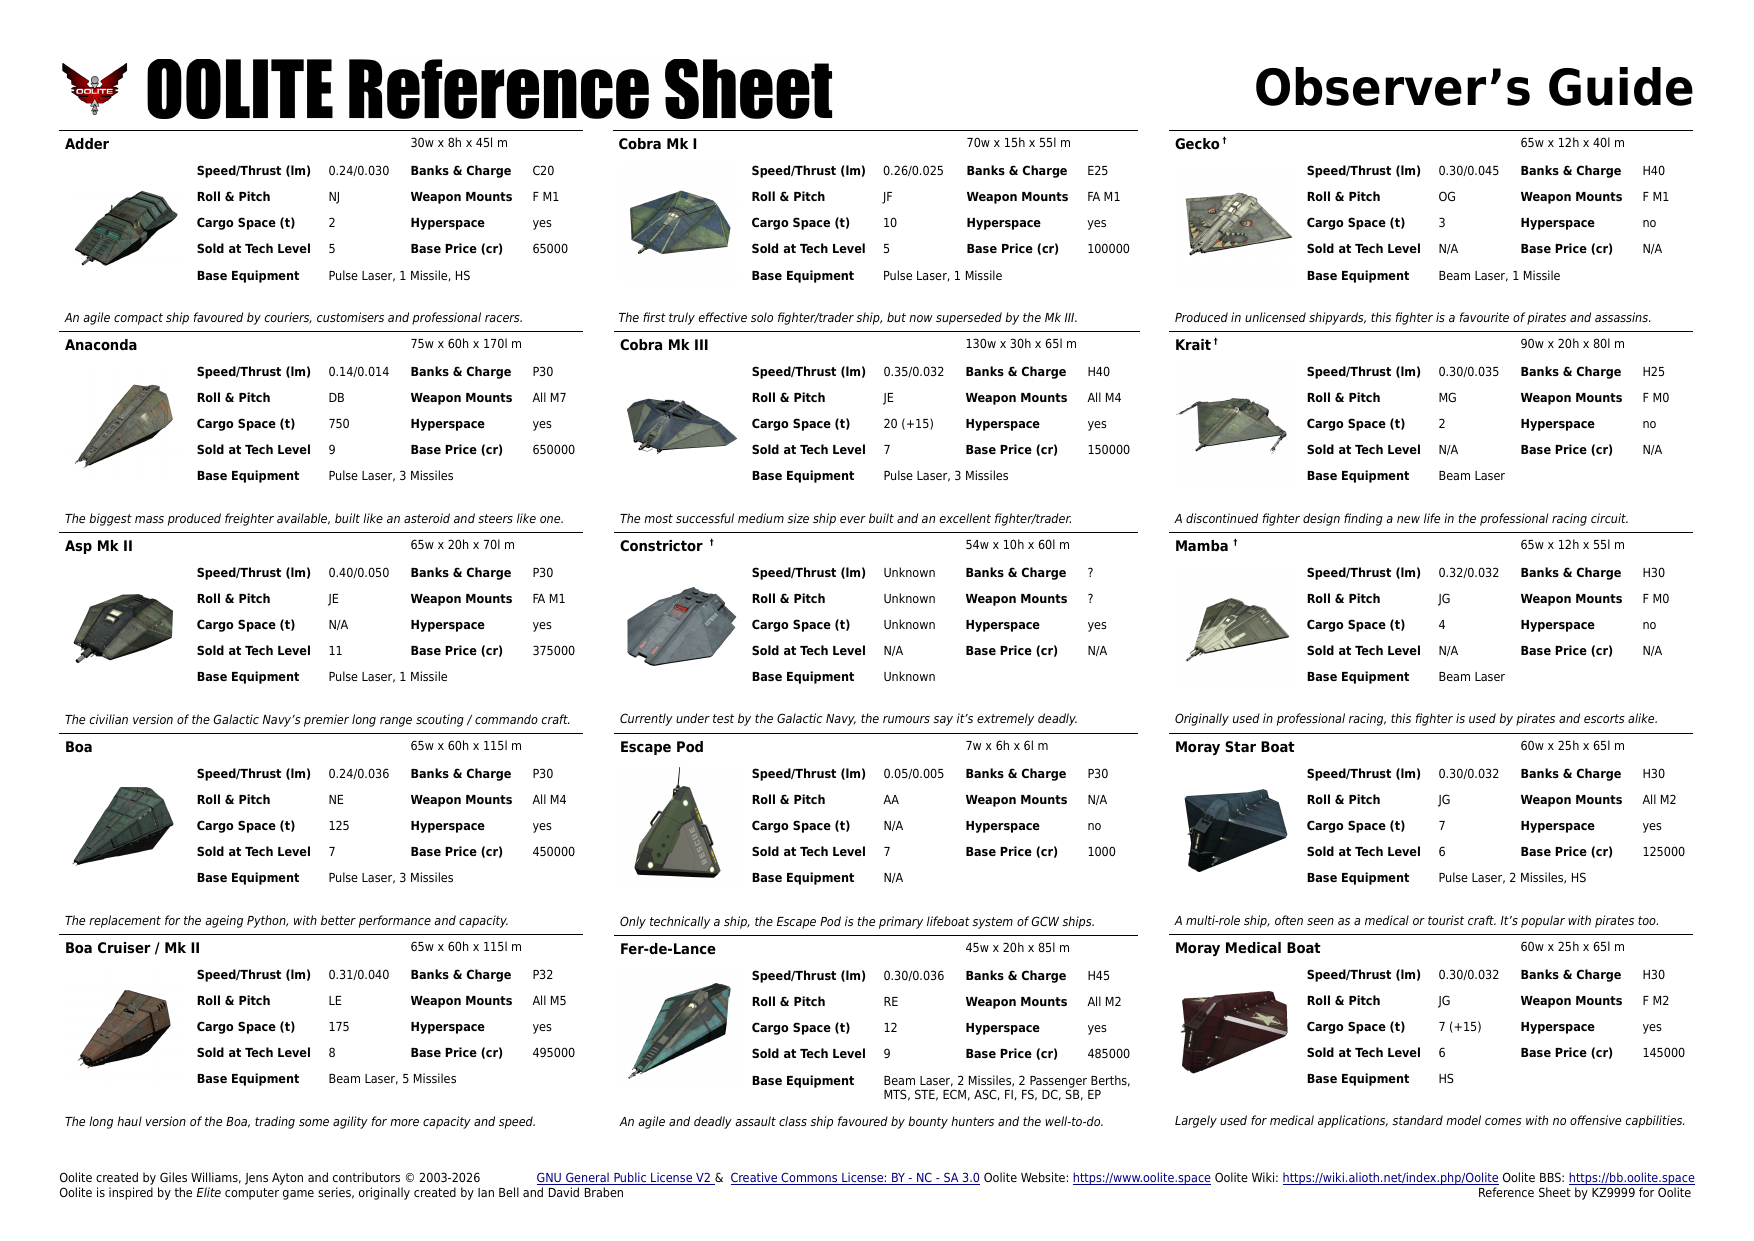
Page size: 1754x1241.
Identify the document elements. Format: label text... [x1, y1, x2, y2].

table_cell Pulse Laser, 1 Missile [323, 665, 583, 707]
table_cell [613, 285, 746, 305]
table_cell N/A [1081, 787, 1138, 813]
table_header 65w x 20h x 70l m [405, 533, 583, 560]
table_cell All M5 [526, 989, 583, 1014]
picture [1174, 967, 1295, 1089]
table_cell 0.40/0.050 [323, 560, 404, 586]
table_cell Hyperspace [960, 813, 1081, 839]
table_cell Base Equipment [191, 464, 322, 506]
table_cell Weapon Mounts [1515, 988, 1636, 1014]
table_cell Hyperspace [960, 613, 1081, 638]
table_cell The long haul version of the Boa, trading some agility for more capacity and speed. [59, 1109, 583, 1135]
table_cell P30 [1081, 761, 1138, 787]
table_cell 8 [323, 1041, 404, 1067]
table_cell F M0 [1636, 586, 1693, 612]
table_cell JG [1433, 988, 1514, 1014]
table_cell Base Price (cr) [1515, 839, 1636, 865]
table_cell Base Price (cr) [405, 639, 526, 664]
table_cell yes [526, 211, 583, 237]
table_cell Weapon Mounts [1515, 185, 1636, 211]
table_header 75w x 60h x 170l m [405, 332, 583, 359]
table_cell [59, 560, 191, 707]
table_cell Speed/Thrust (lm) [191, 761, 322, 787]
table_cell [614, 964, 746, 1109]
table_cell Banks & Charge [405, 159, 526, 184]
table_cell N/A [1636, 639, 1693, 664]
table_cell All M4 [1081, 385, 1140, 411]
table_cell Base Price (cr) [1515, 639, 1636, 664]
table_header Anaconda [59, 332, 404, 359]
table_cell [1169, 159, 1301, 284]
table_cell 7 (+15) [1433, 1014, 1514, 1040]
table_cell 0.30/0.036 [878, 964, 959, 989]
table_cell Weapon Mounts [961, 185, 1081, 211]
table_cell 7 [323, 840, 404, 866]
table_header 90w x 20h x 80l m [1515, 332, 1693, 359]
table_cell Hyperspace [1515, 411, 1636, 437]
table_cell Base Equipment [1301, 665, 1432, 707]
table_cell 750 [323, 411, 404, 437]
table_header Moray Medical Boat [1169, 935, 1514, 962]
table_cell Speed/Thrust (lm) [191, 159, 322, 184]
table_cell The replacement for the ageing Python, with better performance and capacity. [59, 908, 583, 934]
picture [64, 968, 186, 1089]
table_cell Base Equipment [1301, 263, 1432, 305]
table_cell F M1 [1636, 185, 1693, 211]
table_cell Roll & Pitch [191, 989, 322, 1014]
table_header 65w x 60h x 115l m [405, 734, 583, 761]
table_cell Base Equipment [746, 1068, 877, 1109]
table_cell Hyperspace [405, 814, 526, 839]
table_cell yes [1636, 1014, 1693, 1040]
table_cell 2 [1433, 411, 1514, 437]
table_cell Base Price (cr) [1515, 1040, 1636, 1066]
table_cell Weapon Mounts [405, 586, 526, 612]
table_cell HS [1433, 1066, 1693, 1108]
table_header 30w x 8h x 45l m [405, 131, 583, 158]
table_cell A discontinued fighter design finding a new life in the professional racing circuit. [1169, 506, 1693, 532]
table_cell Weapon Mounts [405, 185, 526, 211]
table_cell OG [1433, 185, 1514, 211]
table_cell [59, 963, 191, 1088]
table_cell Sold at Tech Level [746, 438, 877, 463]
table_cell Speed/Thrust (lm) [1301, 560, 1432, 586]
table_cell 0.35/0.032 [878, 359, 959, 385]
table_cell C20 [526, 159, 583, 184]
table_cell Base Equipment [1301, 865, 1432, 908]
table_header Moray Star Boat [1169, 734, 1514, 761]
table_cell 11 [323, 639, 404, 664]
table_cell H25 [1636, 359, 1693, 385]
table_cell 450000 [526, 840, 583, 866]
table_cell Sold at Tech Level [191, 438, 322, 463]
table_cell N/A [878, 813, 959, 839]
table_cell 495000 [526, 1041, 583, 1067]
table_header Fer-de-Lance [614, 936, 959, 963]
table_cell RE [878, 990, 959, 1016]
table_cell 175 [323, 1015, 404, 1041]
table_cell Beam Laser [1433, 665, 1693, 707]
table_header 130w x 30h x 65l m [960, 332, 1140, 359]
table_header 65w x 12h x 40l m [1515, 131, 1693, 158]
table_cell JF [877, 185, 961, 211]
table_cell MG [1433, 385, 1514, 411]
table_cell [1169, 285, 1301, 305]
table_cell Roll & Pitch [1301, 787, 1432, 813]
table_cell N/A [1636, 237, 1693, 263]
table_cell 650000 [526, 438, 583, 463]
table_cell yes [526, 411, 583, 437]
table_cell Banks & Charge [1515, 761, 1636, 787]
table_cell Speed/Thrust (lm) [191, 359, 322, 385]
table_cell [614, 359, 746, 506]
table_cell yes [1081, 613, 1138, 638]
table_cell Sold at Tech Level [191, 237, 322, 263]
table_cell no [1081, 813, 1138, 839]
table_cell P30 [526, 761, 583, 787]
table_cell LE [323, 989, 404, 1014]
table_cell Base Price (cr) [960, 839, 1081, 865]
table_cell Cargo Space (t) [191, 211, 322, 237]
table_cell [614, 761, 746, 909]
table_cell H40 [1081, 359, 1140, 385]
table_cell H30 [1636, 560, 1693, 586]
table_cell Base Price (cr) [1515, 237, 1636, 263]
table_cell 2 [323, 211, 404, 237]
table_cell F M2 [1636, 988, 1693, 1014]
table_cell Banks & Charge [960, 359, 1081, 385]
table_cell 20 (+15) [878, 411, 959, 437]
table_cell H30 [1636, 761, 1693, 787]
table_cell Base Price (cr) [960, 639, 1081, 664]
table_header Escape Pod [614, 734, 959, 761]
table_cell 6 [1433, 839, 1514, 865]
table_cell Cargo Space (t) [1301, 613, 1432, 638]
table_cell Base Equipment [746, 665, 877, 707]
table_cell Base Price (cr) [1515, 438, 1636, 463]
table_cell Pulse Laser, 2 Missiles, HS [1433, 865, 1693, 908]
table_cell Hyperspace [960, 1016, 1081, 1042]
table_cell 375000 [526, 639, 583, 664]
table_cell 5 [877, 237, 961, 263]
table_cell 7 [878, 438, 959, 463]
picture [619, 365, 740, 486]
table_cell Base Price (cr) [960, 1042, 1081, 1068]
table_cell Base Equipment [746, 263, 877, 305]
table_cell JE [878, 385, 959, 411]
table_cell Base Equipment [191, 665, 322, 707]
table_cell Roll & Pitch [191, 385, 322, 411]
picture [1174, 164, 1295, 285]
table_cell 0.30/0.032 [1433, 761, 1514, 787]
table_cell Speed/Thrust (lm) [191, 560, 322, 586]
table_cell 9 [323, 438, 404, 463]
table_header Krait † [1169, 332, 1514, 359]
table_cell H40 [1636, 159, 1693, 184]
table_cell Hyperspace [961, 211, 1081, 237]
table_cell 9 [878, 1042, 959, 1068]
table_cell NJ [323, 185, 404, 211]
table_cell Weapon Mounts [960, 586, 1081, 612]
table_cell ? [1081, 586, 1138, 612]
table_cell Speed/Thrust (lm) [1301, 159, 1432, 184]
table_cell 0.26/0.025 [877, 159, 961, 184]
table_cell N/A [323, 613, 404, 638]
table_cell Originally used in professional racing, this fighter is used by pirates and escorts alike. [1169, 707, 1693, 733]
table_cell yes [1081, 411, 1140, 437]
table_cell Pulse Laser, 3 Missiles [323, 464, 583, 506]
table_cell Speed/Thrust (lm) [1301, 962, 1432, 988]
table_cell Base Price (cr) [405, 438, 526, 463]
table_cell N/A [878, 865, 1138, 909]
picture [64, 164, 186, 285]
table_header Asp Mk II [59, 533, 404, 560]
table_header Cobra Mk III [614, 332, 959, 359]
table_cell [1169, 761, 1301, 908]
table_cell [614, 560, 746, 707]
table_cell Roll & Pitch [191, 586, 322, 612]
picture [619, 969, 740, 1090]
table_cell Base Equipment [1301, 1066, 1432, 1108]
table_cell H30 [1636, 962, 1693, 988]
table_cell 125000 [1636, 839, 1693, 865]
table_cell 0.05/0.005 [878, 761, 959, 787]
table_cell Cargo Space (t) [191, 1015, 322, 1041]
table_cell AA [878, 787, 959, 813]
table_cell 10 [877, 211, 961, 237]
table_cell All M7 [526, 385, 583, 411]
table_header Constrictor † [614, 533, 959, 560]
table_cell Unknown [878, 586, 959, 612]
table_cell 7 [1433, 813, 1514, 839]
table_cell Roll & Pitch [191, 788, 322, 813]
table_cell Unknown [878, 665, 1138, 707]
table_cell no [1636, 411, 1693, 437]
table_cell N/A [1081, 639, 1138, 664]
table_cell 0.30/0.032 [1433, 962, 1514, 988]
table_cell 0.24/0.030 [323, 159, 404, 184]
table_cell Weapon Mounts [960, 385, 1081, 411]
table_cell Cargo Space (t) [191, 411, 322, 437]
table_cell Currently under test by the Galactic Navy, the rumours say it’s extremely deadly. [614, 707, 1138, 733]
table_cell Hyperspace [960, 411, 1081, 437]
table_cell ? [1081, 560, 1138, 586]
table_cell Beam Laser, 5 Missiles [323, 1067, 583, 1109]
table_cell Base Price (cr) [961, 237, 1081, 263]
table_cell 12 [878, 1016, 959, 1042]
table_cell 0.14/0.014 [323, 359, 404, 385]
table_cell A multi-role ship, often seen as a medical or tourist craft. It’s popular with pirates too. [1169, 908, 1693, 934]
picture [1174, 566, 1295, 687]
table_cell Roll & Pitch [191, 185, 322, 211]
table_cell Cargo Space (t) [191, 814, 322, 839]
table_cell Speed/Thrust (lm) [1301, 359, 1432, 385]
table_cell 4 [1433, 613, 1514, 638]
table_cell Sold at Tech Level [746, 839, 877, 865]
table_cell Roll & Pitch [1301, 586, 1432, 612]
table_header Adder [59, 131, 404, 158]
picture [1174, 365, 1295, 486]
table_cell Speed/Thrust (lm) [746, 359, 877, 385]
table_cell Sold at Tech Level [746, 639, 877, 664]
table_header 7w x 6h x 6l m [960, 734, 1138, 761]
table_cell Sold at Tech Level [191, 639, 322, 664]
table_cell no [1636, 211, 1693, 237]
table_cell 485000 [1081, 1042, 1138, 1068]
table_cell Hyperspace [405, 1015, 526, 1041]
table_cell All M2 [1636, 787, 1693, 813]
table_header Cobra Mk I [613, 131, 961, 158]
table_cell Sold at Tech Level [746, 1042, 877, 1068]
table_cell F M1 [526, 185, 583, 211]
table_cell Roll & Pitch [1301, 988, 1432, 1014]
table_cell Hyperspace [1515, 613, 1636, 638]
table_header Boa [59, 734, 404, 761]
table_cell All M2 [1081, 990, 1138, 1016]
table_cell Banks & Charge [405, 560, 526, 586]
table_cell Speed/Thrust (lm) [746, 560, 877, 586]
table_cell Speed/Thrust (lm) [1301, 761, 1432, 787]
table_cell Cargo Space (t) [746, 411, 877, 437]
table_cell Weapon Mounts [960, 990, 1081, 1016]
table_cell Speed/Thrust (lm) [191, 963, 322, 988]
table_cell Banks & Charge [1515, 359, 1636, 385]
table_cell Cargo Space (t) [746, 1016, 877, 1042]
table_cell Cargo Space (t) [746, 613, 877, 638]
table_cell JG [1433, 787, 1514, 813]
table_cell Beam Laser, 2 Missiles, 2 Passenger Berths, MTS, STE, ECM, ASC, FI, FS, DC, SB, EP [878, 1068, 1138, 1109]
table_cell Base Equipment [191, 1067, 322, 1109]
table_cell Sold at Tech Level [1301, 438, 1432, 463]
table_cell Cargo Space (t) [746, 813, 877, 839]
table_cell 3 [1433, 211, 1514, 237]
table_cell Weapon Mounts [960, 787, 1081, 813]
table_cell Pulse Laser, 1 Missile [877, 263, 1138, 305]
table_cell The biggest mass produced freighter available, built like an asteroid and steers like one. [59, 506, 583, 532]
table_cell Base Equipment [746, 464, 877, 506]
table_cell Sold at Tech Level [1301, 639, 1432, 664]
table_cell [59, 159, 191, 284]
table_cell yes [1636, 813, 1693, 839]
table_cell Speed/Thrust (lm) [746, 159, 877, 184]
table_cell Pulse Laser, 1 Missile, HS [323, 263, 583, 305]
table_cell Sold at Tech Level [1301, 839, 1432, 865]
table_cell Sold at Tech Level [191, 1041, 322, 1067]
table_cell yes [526, 1015, 583, 1041]
table_cell Largely used for medical applications, standard model comes with no offensive capbilities. [1169, 1109, 1693, 1134]
table_cell Hyperspace [405, 411, 526, 437]
picture [147, 59, 833, 119]
table_cell JG [1433, 586, 1514, 612]
table_cell An agile and deadly assault class ship favoured by bounty hunters and the well-to-do. [614, 1110, 1138, 1136]
table_cell Weapon Mounts [1515, 586, 1636, 612]
table_cell FA M1 [526, 586, 583, 612]
table_cell FA M1 [1081, 185, 1138, 211]
table_cell Roll & Pitch [1301, 385, 1432, 411]
table_cell Banks & Charge [961, 159, 1081, 184]
table_cell Beam Laser [1433, 464, 1693, 506]
table_cell [59, 1089, 191, 1109]
table_cell N/A [1433, 639, 1514, 664]
table_cell Hyperspace [405, 613, 526, 638]
table_cell Weapon Mounts [1515, 385, 1636, 411]
table_cell Banks & Charge [1515, 962, 1636, 988]
table_cell Base Equipment [191, 866, 322, 908]
table_cell P30 [526, 359, 583, 385]
table_cell F M0 [1636, 385, 1693, 411]
table_cell Banks & Charge [960, 761, 1081, 787]
table_header Gecko † [1169, 131, 1514, 158]
table_cell Roll & Pitch [746, 185, 877, 211]
table_cell Cargo Space (t) [1301, 1014, 1432, 1040]
table_header 60w x 25h x 65l m [1515, 734, 1693, 761]
table_cell [59, 761, 191, 887]
table_cell Banks & Charge [960, 964, 1081, 989]
table_cell Base Price (cr) [960, 438, 1081, 463]
table_cell Base Price (cr) [405, 1041, 526, 1067]
table_cell Cargo Space (t) [1301, 411, 1432, 437]
table_cell Cargo Space (t) [746, 211, 877, 237]
table_cell All M4 [526, 788, 583, 813]
picture [1174, 767, 1295, 888]
table_cell Base Equipment [746, 865, 877, 909]
table_cell Hyperspace [405, 211, 526, 237]
picture [619, 566, 740, 687]
table_cell Hyperspace [1515, 1014, 1636, 1040]
table_cell Banks & Charge [405, 359, 526, 385]
table_cell 65000 [526, 237, 583, 263]
table_header 45w x 20h x 85l m [960, 936, 1138, 963]
table_cell no [1636, 613, 1693, 638]
table_cell Pulse Laser, 3 Missiles [323, 866, 583, 908]
table_cell 0.31/0.040 [323, 963, 404, 988]
table_cell Only technically a ship, the Escape Pod is the primary lifeboat system of GCW ships. [614, 909, 1138, 935]
table_cell 1000 [1081, 839, 1138, 865]
table_cell Cargo Space (t) [191, 613, 322, 638]
table_cell [1169, 560, 1301, 707]
table_cell Banks & Charge [1515, 159, 1636, 184]
table_cell 0.24/0.036 [323, 761, 404, 787]
table_cell Sold at Tech Level [1301, 1040, 1432, 1066]
picture [619, 164, 740, 285]
table_cell Base Equipment [191, 263, 322, 305]
table_cell An agile compact ship favoured by couriers, customisers and professional racers. [59, 305, 583, 331]
table_cell Weapon Mounts [405, 385, 526, 411]
table_cell Banks & Charge [1515, 560, 1636, 586]
table_cell 5 [323, 237, 404, 263]
table_cell Hyperspace [1515, 211, 1636, 237]
table_header 60w x 25h x 65l m [1515, 935, 1693, 962]
table_cell Roll & Pitch [746, 990, 877, 1016]
table_cell [59, 359, 191, 506]
table_cell Sold at Tech Level [191, 840, 322, 866]
table_cell Base Price (cr) [405, 840, 526, 866]
picture [61, 56, 128, 122]
table_cell Speed/Thrust (lm) [746, 761, 877, 787]
table_cell yes [1081, 1016, 1138, 1042]
table_header 65w x 60h x 115l m [405, 935, 583, 962]
table_cell Banks & Charge [405, 963, 526, 988]
table_cell Weapon Mounts [405, 788, 526, 813]
table_cell 145000 [1636, 1040, 1693, 1066]
table_cell [59, 285, 191, 305]
table_cell 6 [1433, 1040, 1514, 1066]
table_cell Roll & Pitch [746, 787, 877, 813]
table_cell Mamba † [1169, 533, 1514, 560]
table_cell Weapon Mounts [405, 989, 526, 1014]
table_cell [1169, 962, 1301, 1108]
table_cell Cargo Space (t) [1301, 813, 1432, 839]
table_cell yes [526, 613, 583, 638]
table_cell N/A [1433, 237, 1514, 263]
table_cell Produced in unlicensed shipyards, this fighter is a favourite of pirates and assassins. [1169, 305, 1693, 331]
table_cell Base Equipment [1301, 464, 1432, 506]
picture [619, 767, 740, 889]
table_cell Beam Laser, 1 Missile [1433, 263, 1693, 305]
table_cell Roll & Pitch [746, 586, 877, 612]
picture [64, 566, 186, 687]
table_cell Cargo Space (t) [1301, 211, 1432, 237]
table_cell Sold at Tech Level [746, 237, 877, 263]
table_cell [613, 159, 746, 284]
table_cell Unknown [878, 560, 959, 586]
table_cell Speed/Thrust (lm) [746, 964, 877, 989]
table_cell N/A [1636, 438, 1693, 463]
table_cell Roll & Pitch [746, 385, 877, 411]
table_cell N/A [1433, 438, 1514, 463]
picture [64, 365, 186, 486]
table_cell P30 [526, 560, 583, 586]
table_cell P32 [526, 963, 583, 988]
table_cell 150000 [1081, 438, 1140, 463]
picture [64, 767, 186, 888]
table_cell Roll & Pitch [1301, 185, 1432, 211]
table_cell E25 [1081, 159, 1138, 184]
table_cell [1169, 359, 1301, 506]
table_cell yes [526, 814, 583, 839]
table_cell NE [323, 788, 404, 813]
table_cell 0.30/0.035 [1433, 359, 1514, 385]
table_cell Unknown [878, 613, 959, 638]
table_cell 7 [878, 839, 959, 865]
table_cell 100000 [1081, 237, 1138, 263]
table_cell DB [323, 385, 404, 411]
table_cell 65w x 12h x 55l m [1515, 533, 1693, 560]
table_cell Banks & Charge [960, 560, 1081, 586]
table_cell H45 [1081, 964, 1138, 989]
table_cell Hyperspace [1515, 813, 1636, 839]
table_header Boa Cruiser / Mk II [59, 935, 404, 962]
table_cell yes [1081, 211, 1138, 237]
table_cell Banks & Charge [405, 761, 526, 787]
table_cell Base Price (cr) [405, 237, 526, 263]
table_cell [59, 888, 191, 908]
table_cell Sold at Tech Level [1301, 237, 1432, 263]
table_cell 125 [323, 814, 404, 839]
table_cell The most successful medium size ship ever built and an excellent fighter/trader. [614, 506, 1140, 532]
table_cell Weapon Mounts [1515, 787, 1636, 813]
table_cell The first truly effective solo fighter/trader ship, but now superseded by the Mk III. [613, 305, 1138, 331]
table_cell 0.30/0.045 [1433, 159, 1514, 184]
table_cell The civilian version of the Galactic Navy’s premier long range scouting / commando craft. [59, 707, 583, 733]
table_cell JE [323, 586, 404, 612]
table_cell Pulse Laser, 3 Missiles [878, 464, 1140, 506]
table_header 54w x 10h x 60l m [960, 533, 1138, 560]
table_cell 0.32/0.032 [1433, 560, 1514, 586]
table_cell N/A [878, 639, 959, 664]
table_header 70w x 15h x 55l m [961, 131, 1138, 158]
